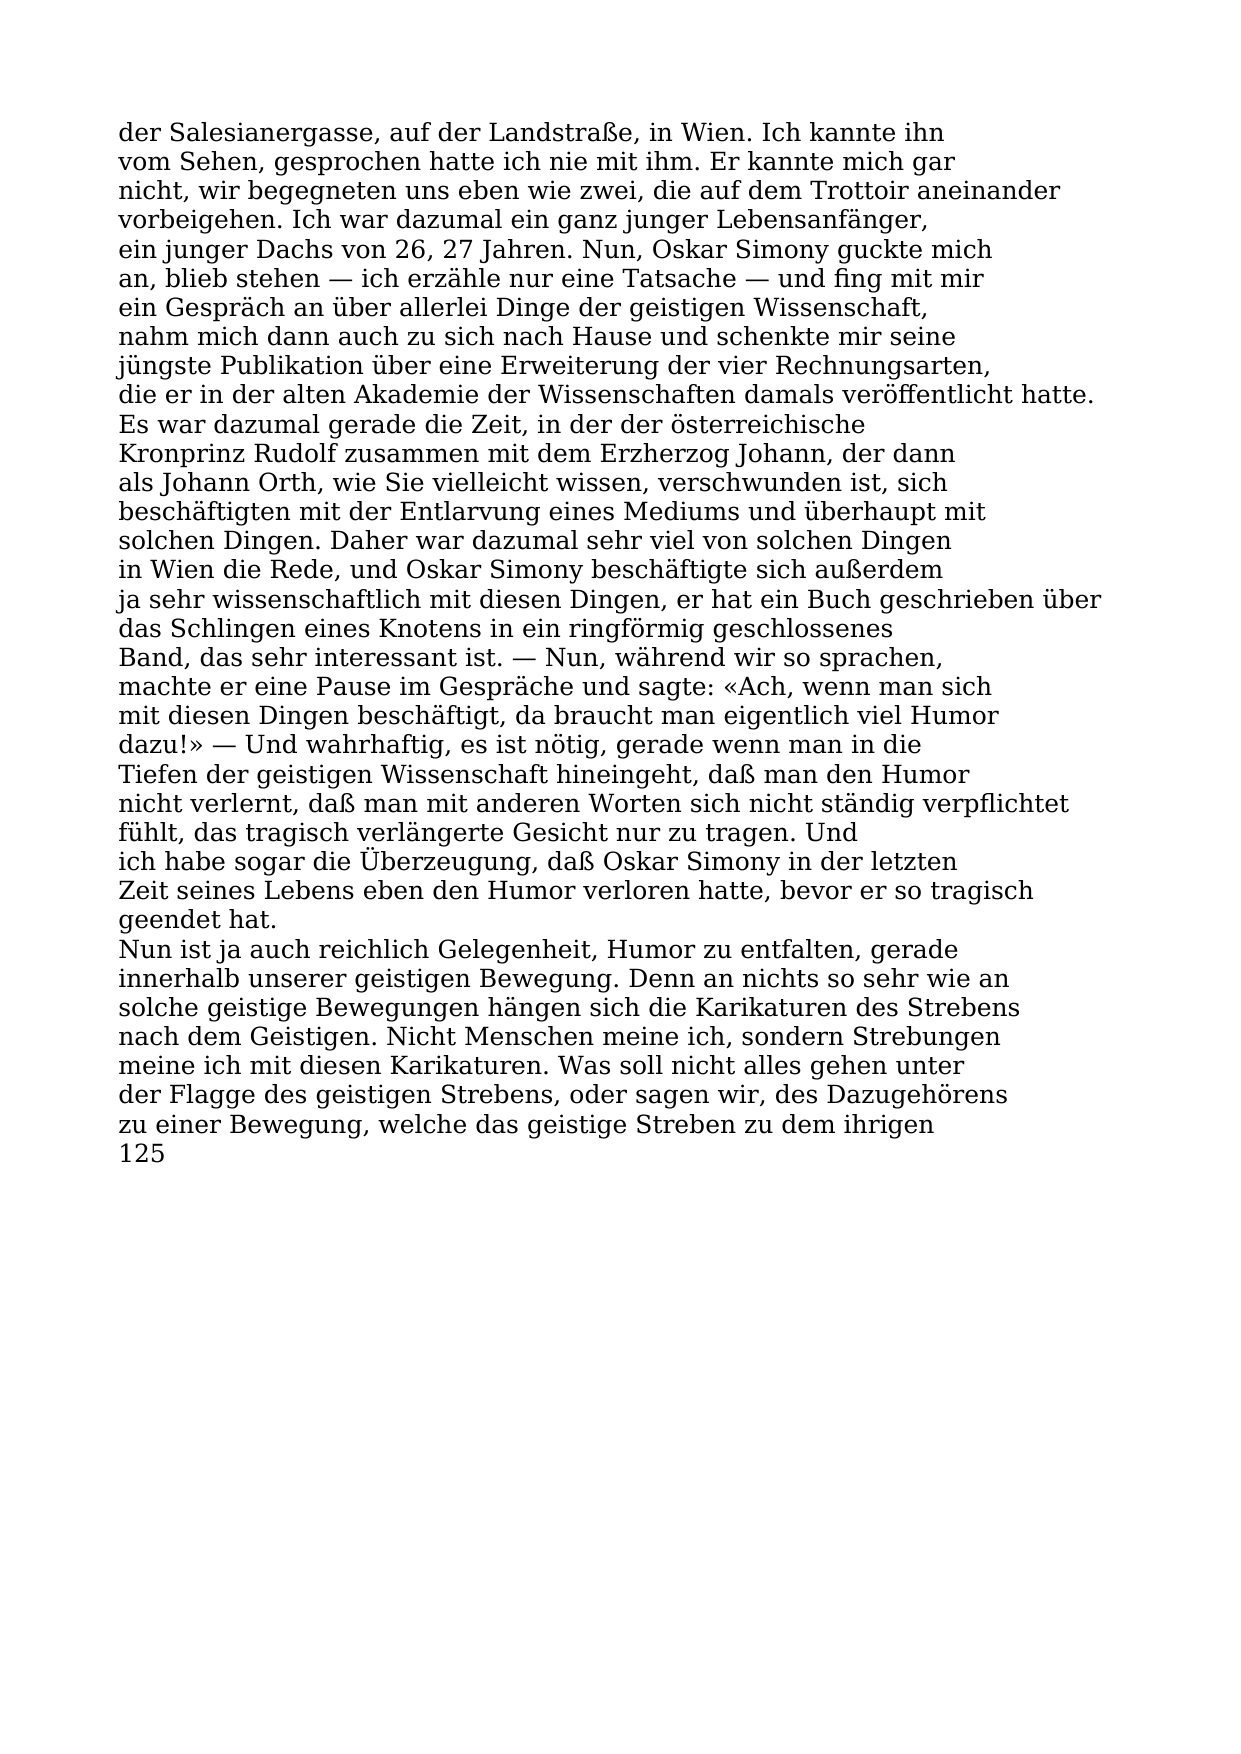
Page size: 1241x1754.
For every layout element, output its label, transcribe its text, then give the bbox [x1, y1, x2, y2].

text solche geistige Bewegungen hängen sich die Karikaturen des Strebens [118, 993, 1122, 1022]
text zu einer Bewegung, welche das geistige Streben zu dem ihrigen [118, 1110, 1122, 1139]
text Tiefen der geistigen Wissenschaft hineingeht, daß man den Humor [118, 760, 1122, 789]
text nicht, wir begegneten uns eben wie zwei, die auf dem Trottoir aneinander vorbeigehen. Ich war dazumal ein ganz junger Lebensanfänger, [118, 176, 1122, 235]
text mit diesen Dingen beschäftigt, da braucht man eigentlich viel Humor [118, 701, 1122, 731]
text nicht verlernt, daß man mit anderen Worten sich nicht ständig verpflichtet fühlt, das tragisch verlängerte Gesicht nur zu tragen. Und [118, 789, 1122, 847]
text an, blieb stehen — ich erzähle nur eine Tatsache — und fing mit mir [118, 264, 1122, 293]
text als Johann Orth, wie Sie vielleicht wissen, verschwunden ist, sich [118, 468, 1122, 497]
text in Wien die Rede, und Oskar Simony beschäftigte sich außerdem [118, 556, 1122, 585]
text Band, das sehr interessant ist. — Nun, während wir so sprachen, [118, 643, 1122, 672]
text solchen Dingen. Daher war dazumal sehr viel von solchen Dingen [118, 526, 1122, 556]
text innerhalb unserer geistigen Bewegung. Denn an nichts so sehr wie an [118, 964, 1122, 993]
text Kronprinz Rudolf zusammen mit dem Erzherzog Johann, der dann [118, 439, 1122, 468]
text ein Gespräch an über allerlei Dinge der geistigen Wissenschaft, [118, 293, 1122, 322]
text die er in der alten Akademie der Wissenschaften damals veröffentlicht hatte. Es war dazumal gerade die Zeit, in der der österreichische [118, 381, 1122, 439]
text ich habe sogar die Überzeugung, daß Oskar Simony in der letzten [118, 847, 1122, 876]
text vom Sehen, gesprochen hatte ich nie mit ihm. Er kannte mich gar [118, 147, 1122, 176]
text der Flagge des geistigen Strebens, oder sagen wir, des Dazugehörens [118, 1081, 1122, 1110]
text beschäftigten mit der Entlarvung eines Mediums und überhaupt mit [118, 497, 1122, 526]
text Nun ist ja auch reichlich Gelegenheit, Humor zu entfalten, gerade [118, 935, 1122, 964]
text der Salesianergasse, auf der Landstraße, in Wien. Ich kannte ihn [118, 118, 1122, 147]
text Zeit seines Lebens eben den Humor verloren hatte, bevor er so tragisch geendet hat. [118, 876, 1122, 935]
text jüngste Publikation über eine Erweiterung der vier Rechnungsarten, [118, 351, 1122, 381]
text machte er eine Pause im Gespräche und sagte: «Ach, wenn man sich [118, 672, 1122, 701]
text nach dem Geistigen. Nicht Menschen meine ich, sondern Strebungen [118, 1022, 1122, 1051]
text nahm mich dann auch zu sich nach Hause und schenkte mir seine [118, 322, 1122, 351]
text dazu!» — Und wahrhaftig, es ist nötig, gerade wenn man in die [118, 731, 1122, 760]
text ja sehr wissenschaftlich mit diesen Dingen, er hat ein Buch geschrieben über das Schlingen eines Knotens in ein ringförmig geschlossenes [118, 585, 1122, 643]
text meine ich mit diesen Karikaturen. Was soll nicht alles gehen unter [118, 1051, 1122, 1081]
text 125 [118, 1139, 1122, 1168]
text ein junger Dachs von 26, 27 Jahren. Nun, Oskar Simony guckte mich [118, 235, 1122, 264]
